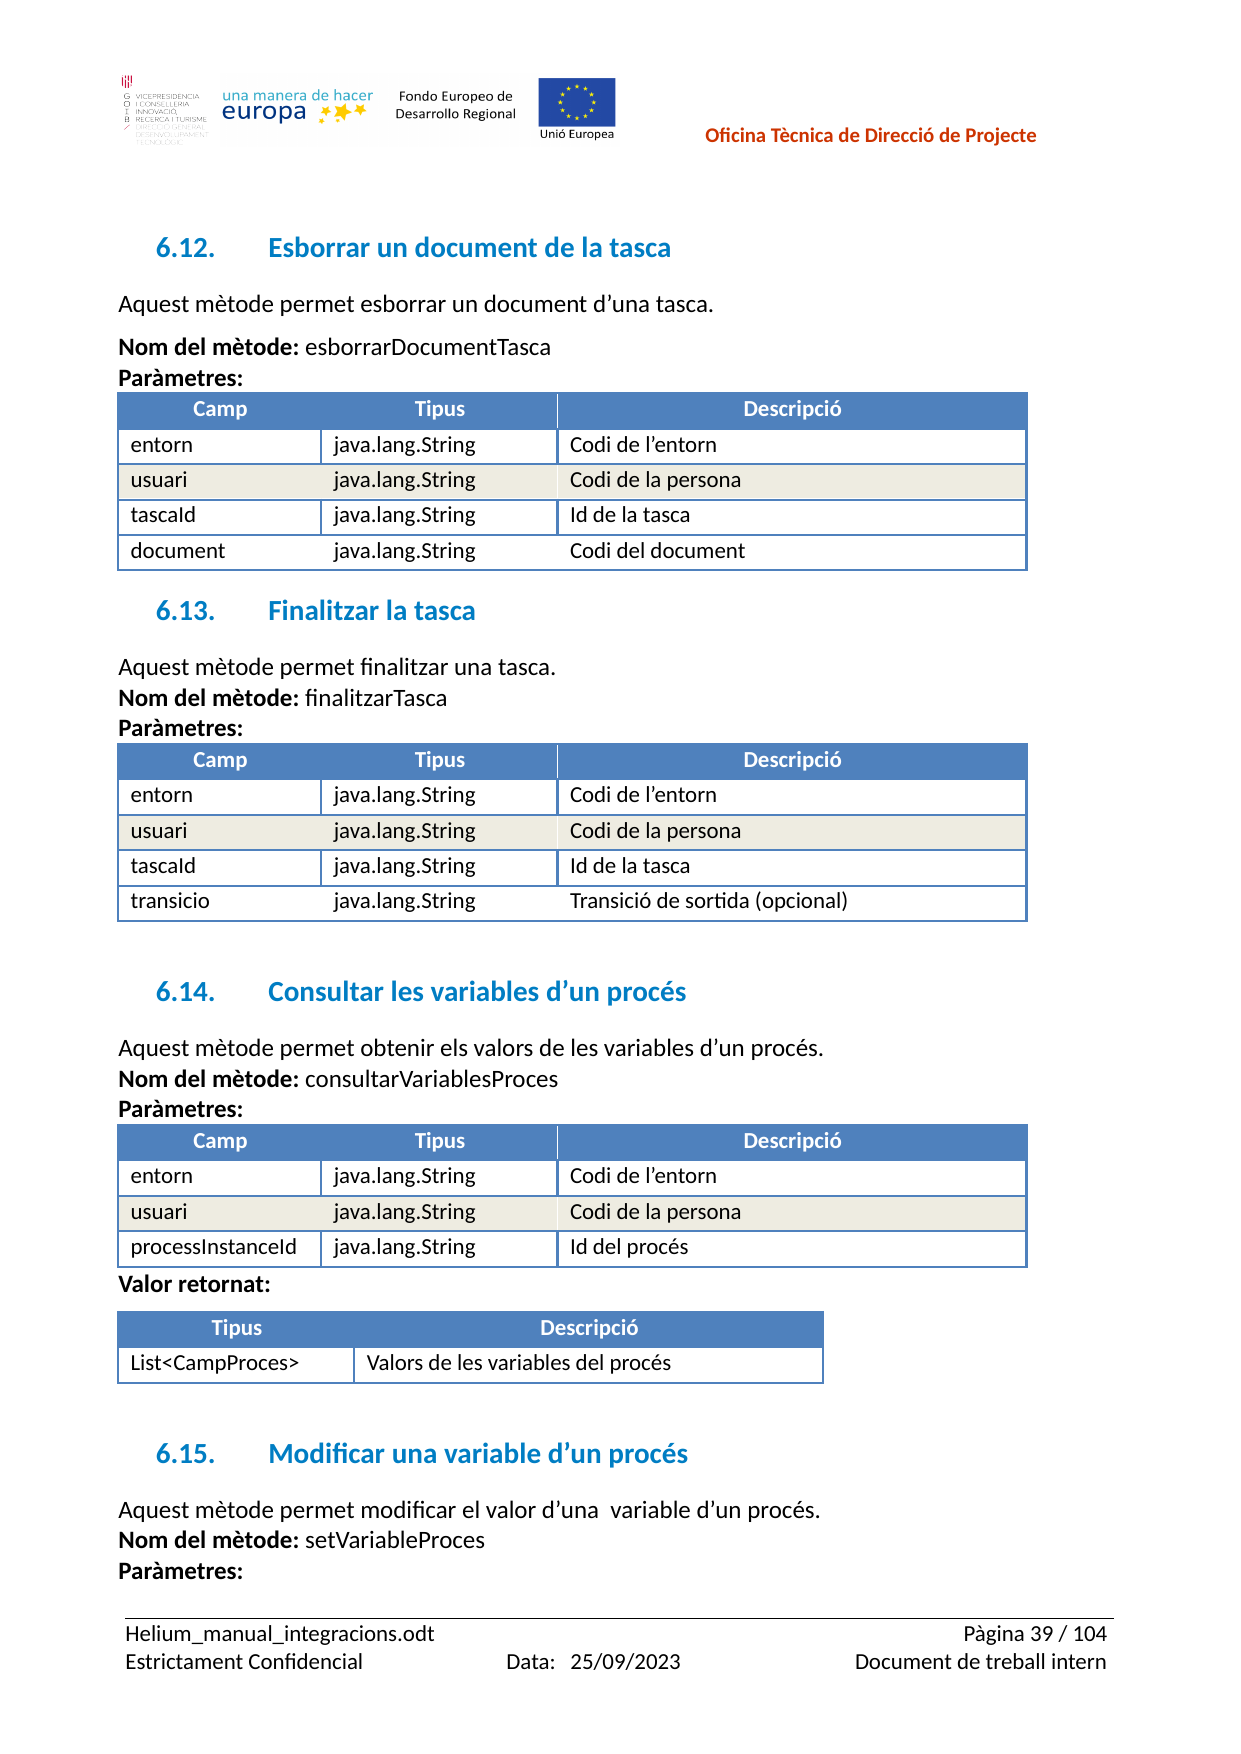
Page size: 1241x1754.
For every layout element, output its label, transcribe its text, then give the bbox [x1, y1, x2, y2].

table_cell Codi de l’entorn [559, 1161, 1025, 1195]
table_header Tipus [119, 1313, 354, 1346]
table_cell Id del procés [559, 1232, 1025, 1266]
table_cell Transició de sortida (opcional) [558, 887, 1025, 920]
subtitle Finalitzar la tasca [156, 592, 1122, 628]
subtitle Consultar les variables d’un procés [156, 973, 1122, 1009]
table_cell tascaId [119, 501, 320, 534]
table_cell java.lang.String [321, 1197, 557, 1230]
table_header Camp [119, 1126, 321, 1159]
table_cell java.lang.String [322, 851, 556, 884]
table_cell transicio [119, 887, 321, 920]
text Aquest mètode permet esborrar un document d’una tasca. [118, 288, 1122, 319]
text Nom del mètode: esborrarDocumentTasca Paràmetres: [118, 331, 1122, 392]
table_cell java.lang.String [322, 501, 556, 534]
subtitle Esborrar un document de la tasca [156, 229, 1122, 264]
table_cell java.lang.String [322, 1232, 556, 1266]
table_cell java.lang.String [321, 465, 557, 498]
table_cell Id de la tasca [559, 851, 1025, 884]
table_header Descripció [558, 394, 1025, 428]
table_cell document [119, 536, 321, 569]
table_header Descripció [558, 745, 1025, 778]
picture [219, 73, 621, 147]
text Aquest mètode permet finalitzar una tasca. [118, 651, 1122, 682]
table_cell java.lang.String [322, 430, 556, 463]
table_cell java.lang.String [322, 1161, 556, 1195]
table_cell Codi de l’entorn [559, 430, 1025, 463]
table_cell Codi del document [558, 536, 1025, 569]
table_cell entorn [119, 1161, 320, 1195]
table_header Tipus [321, 745, 557, 778]
text Nom del mètode: consultarVariablesProces Paràmetres: [118, 1063, 1122, 1124]
table_cell Codi de la persona [558, 816, 1025, 849]
table_cell java.lang.String [322, 780, 556, 814]
table_cell tascaId [119, 851, 320, 884]
table_cell usuari [119, 1197, 321, 1230]
table_cell usuari [119, 465, 321, 498]
table_cell java.lang.String [321, 536, 557, 569]
table_cell entorn [119, 780, 320, 814]
table_cell Codi de la persona [558, 1197, 1025, 1230]
text Aquest mètode permet obtenir els valors de les variables d’un procés. [118, 1032, 1122, 1063]
text Nom del mètode: setVariableProces Paràmetres: [118, 1524, 1122, 1586]
table_cell processInstanceId [119, 1232, 320, 1266]
table_header Descripció [354, 1313, 822, 1346]
picture [118, 73, 213, 147]
table_cell Id de la tasca [559, 501, 1025, 534]
table_header Camp [119, 745, 321, 778]
text Nom del mètode: finalitzarTasca Paràmetres: [118, 682, 1122, 743]
table_header Descripció [558, 1126, 1025, 1159]
table_cell java.lang.String [321, 887, 557, 920]
text Valor retornat: [118, 1268, 1122, 1298]
table_header Camp [119, 394, 321, 428]
table_cell Codi de l’entorn [559, 780, 1025, 814]
table_cell entorn [119, 430, 320, 463]
table_cell Codi de la persona [558, 465, 1025, 498]
table_header Tipus [321, 394, 557, 428]
table_header Tipus [321, 1126, 557, 1159]
table_cell List<CampProces> [119, 1348, 353, 1382]
text Aquest mètode permet modificar el valor d’una variable d’un procés. [118, 1494, 1122, 1524]
table_cell java.lang.String [321, 816, 557, 849]
table_cell Valors de les variables del procés [355, 1348, 822, 1382]
subtitle Modificar una variable d’un procés [156, 1435, 1122, 1470]
table_cell usuari [119, 816, 321, 849]
